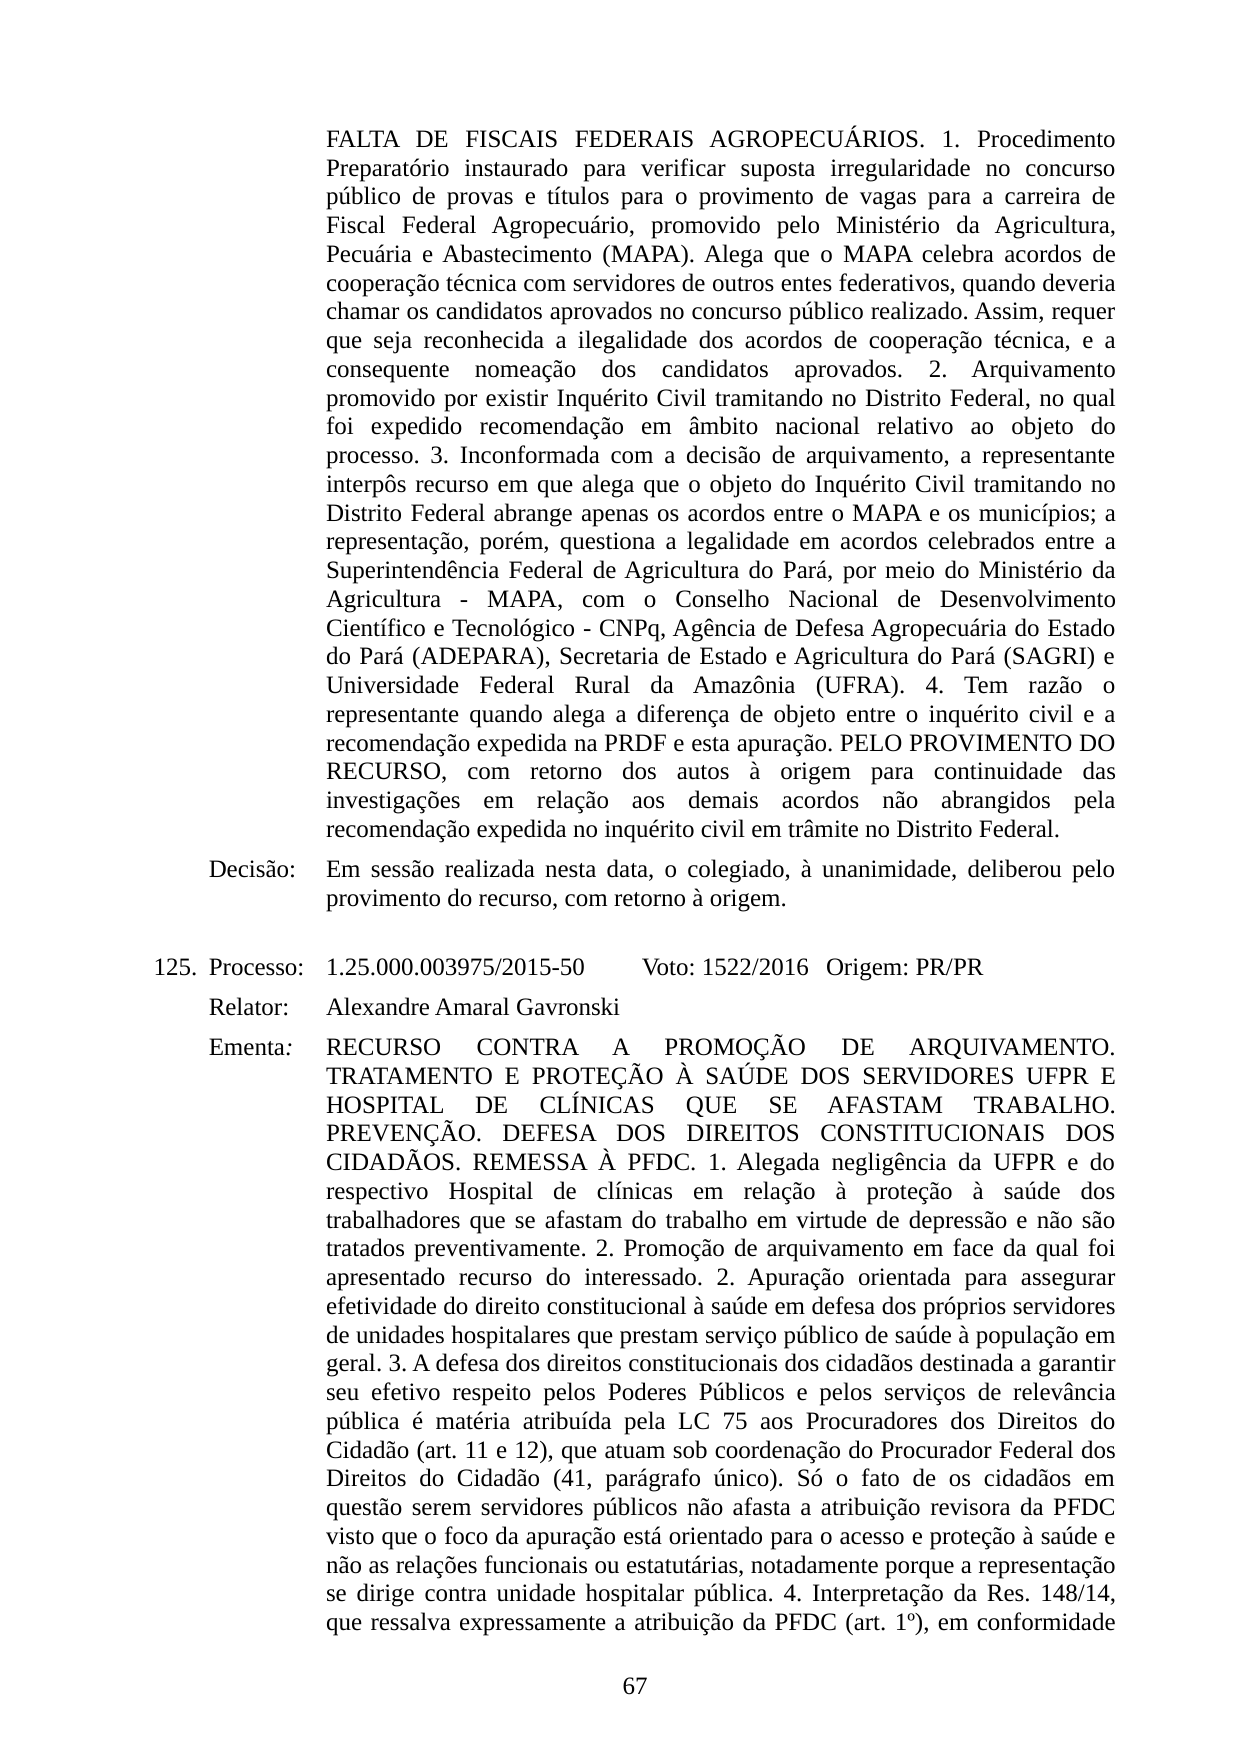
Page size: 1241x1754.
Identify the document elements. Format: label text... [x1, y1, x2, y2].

table_cell [148, 986, 203, 1026]
table_cell FALTA DE FISCAIS FEDERAIS AGROPECUÁRIOS. 1. Procedimento Preparatório instaurado para verificar suposta irregularidade no concurso público de provas e títulos para o provimento de vagas para a carreira de Fiscal Federal Agropecuário, promovido pelo Ministério da Agricultura, Pecuária e Abastecimento (MAPA). Alega que o MAPA celebra acordos de cooperação técnica com servidores de outros entes federativos, quando deveria chamar os candidatos aprovados no concurso público realizado. Assim, requer que seja reconhecida a ilegalidade dos acordos de cooperação técnica, e a consequente nomeação dos candidatos aprovados. 2. Arquivamento promovido por existir Inquérito Civil tramitando no Distrito Federal, no qual foi expedido recomendação em âmbito nacional relativo ao objeto do processo. 3. Inconformada com a decisão de arquivamento, a representante interpôs recurso em que alega que o objeto do Inquérito Civil tramitando no Distrito Federal abrange apenas os acordos entre o MAPA e os municípios; a representação, porém, questiona a legalidade em acordos celebrados entre a Superintendência Federal de Agricultura do Pará, por meio do Ministério da Agricultura - MAPA, com o Conselho Nacional de Desenvolvimento Científico e Tecnológico - CNPq, Agência de Defesa Agropecuária do Estado do Pará (ADEPARA), Secretaria de Estado e Agricultura do Pará (SAGRI) e Universidade Federal Rural da Amazônia (UFRA). 4. Tem razão o representante quando alega a diferença de objeto entre o inquérito civil e a recomendação expedida na PRDF e esta apuração. PELO PROVIMENTO DO RECURSO, com retorno dos autos à origem para continuidade das investigações em relação aos demais acordos não abrangidos pela recomendação expedida no inquérito civil em trâmite no Distrito Federal. [320, 118, 1122, 848]
table_cell RECURSO CONTRA A PROMOÇÃO DE ARQUIVAMENTO. TRATAMENTO E PROTEÇÃO À SAÚDE DOS SERVIDORES UFPR E HOSPITAL DE CLÍNICAS QUE SE AFASTAM TRABALHO. PREVENÇÃO. DEFESA DOS DIREITOS CONSTITUCIONAIS DOS CIDADÃOS. REMESSA À PFDC. 1. Alegada negligência da UFPR e do respectivo Hospital de clínicas em relação à proteção à saúde dos trabalhadores que se afastam do trabalho em virtude de depressão e não são tratados preventivamente. 2. Promoção de arquivamento em face da qual foi apresentado recurso do interessado. 2. Apuração orientada para assegurar efetividade do direito constitucional à saúde em defesa dos próprios servidores de unidades hospitalares que prestam serviço público de saúde à população em geral. 3. A defesa dos direitos constitucionais dos cidadãos destinada a garantir seu efetivo respeito pelos Poderes Públicos e pelos serviços de relevância pública é matéria atribuída pela LC 75 aos Procuradores dos Direitos do Cidadão (art. 11 e 12), que atuam sob coordenação do Procurador Federal dos Direitos do Cidadão (41, parágrafo único). Só o fato de os cidadãos em questão serem servidores públicos não afasta a atribuição revisora da PFDC visto que o foco da apuração está orientado para o acesso e proteção à saúde e não as relações funcionais ou estatutárias, notadamente porque a representação se dirige contra unidade hospitalar pública. 4. Interpretação da Res. 148/14, que ressalva expressamente a atribuição da PFDC (art. 1º), em conformidade [320, 1026, 1122, 1642]
table_cell Ementa: [203, 1026, 320, 1642]
table_cell Alexandre Amaral Gavronski [320, 986, 1122, 1026]
table_cell Decisão: [203, 848, 320, 917]
table_header Processo: [203, 946, 320, 986]
table_header 125. [148, 946, 203, 986]
table_header Voto: 1522/2016 [636, 946, 820, 986]
table_cell Em sessão realizada nesta data, o colegiado, à unanimidade, deliberou pelo provimento do recurso, com retorno à origem. [320, 848, 1122, 917]
table_cell [148, 848, 203, 917]
table_cell [148, 118, 203, 848]
table_header Origem: PR/PR [820, 946, 1122, 986]
table_cell [203, 118, 320, 848]
table_cell Relator: [203, 986, 320, 1026]
table_cell [148, 1026, 203, 1642]
table_header 1.25.000.003975/2015-50 [320, 946, 636, 986]
